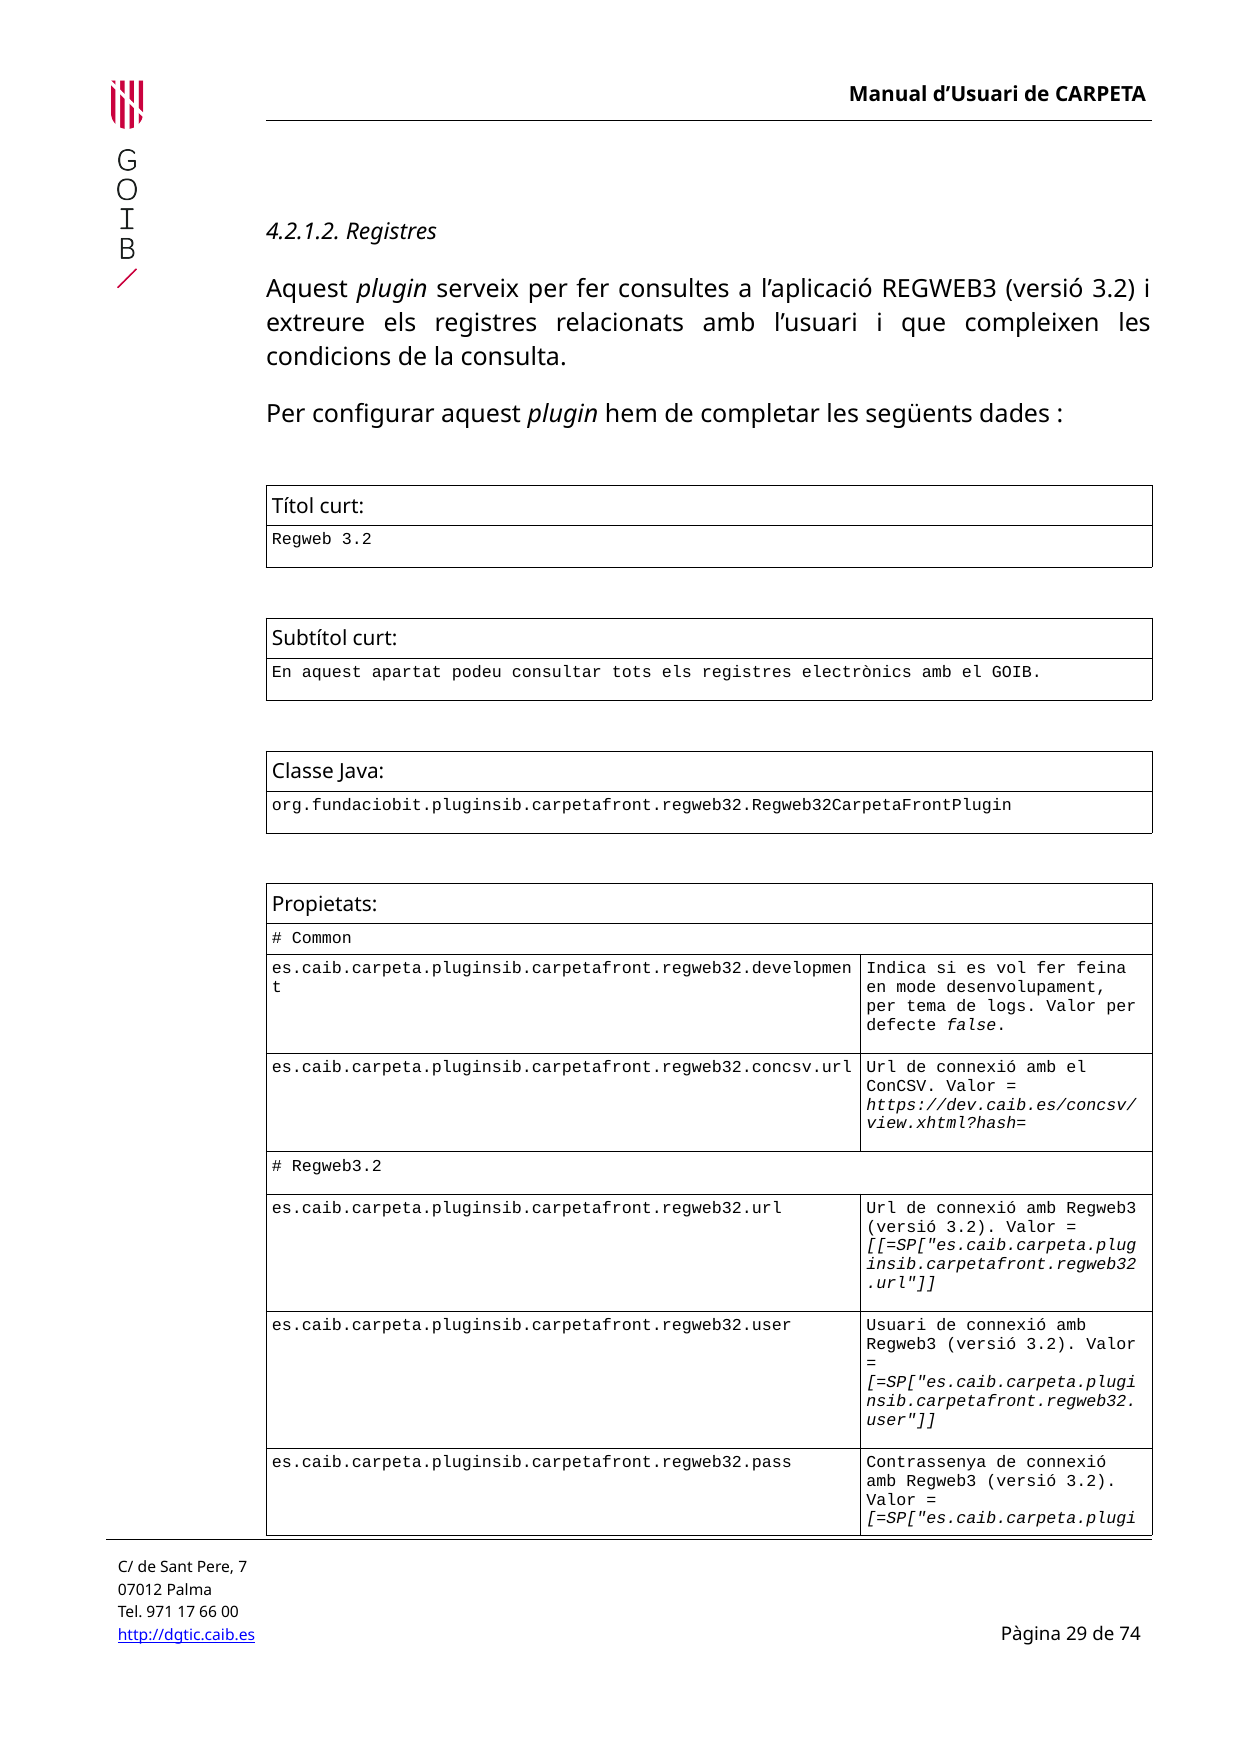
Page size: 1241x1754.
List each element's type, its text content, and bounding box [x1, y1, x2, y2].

table_cell Indica si es vol fer feina en mode desenvolupament, per tema de logs. Valor per defecte false. [861, 955, 1152, 1052]
table_header Classe Java: [267, 752, 1152, 791]
table_cell Regweb 3.2 [267, 526, 1152, 567]
table_cell es.caib.carpeta.pluginsib.carpetafront.regweb32.url [267, 1195, 860, 1311]
text Aquest plugin serveix per fer consultes a l’aplicació REGWEB3 (versió 3.2) i extreure els registres relacionats amb l’usuari i que compleixen les condicions de la consulta. [266, 270, 1152, 372]
table_header Títol curt: [267, 486, 1152, 525]
table_cell es.caib.carpeta.pluginsib.carpetafront.regweb32.pass [267, 1449, 860, 1534]
table_header Propietats: [267, 884, 1152, 923]
table_cell # Regweb3.2 [267, 1152, 1152, 1193]
picture [82, 57, 172, 319]
table_cell es.caib.carpeta.pluginsib.carpetafront.regweb32.development [267, 955, 860, 1052]
table_header Subtítol curt: [267, 619, 1152, 658]
subtitle 4.2.1.2. Registres [266, 215, 1152, 246]
table_cell Url de connexió amb Regweb3 (versió 3.2). Valor = [[=SP["es.caib.carpeta.pluginsib.carpetafront.regweb32.url"]] [861, 1195, 1152, 1311]
table_cell Usuari de connexió amb Regweb3 (versió 3.2). Valor = [=SP["es.caib.carpeta.pluginsib.carpetafront.regweb32.user"]] [861, 1312, 1152, 1447]
table_cell Contrassenya de connexió amb Regweb3 (versió 3.2). Valor = [=SP["es.caib.carpeta.plugi [861, 1449, 1152, 1534]
table_cell # Common [267, 924, 1152, 954]
text Per configurar aquest plugin hem de completar les següents dades : [266, 396, 1152, 430]
table_cell es.caib.carpeta.pluginsib.carpetafront.regweb32.user [267, 1312, 860, 1447]
table_cell Url de connexió amb el ConCSV. Valor = https://dev.caib.es/concsv/view.xhtml?hash= [861, 1054, 1152, 1151]
table_cell En aquest apartat podeu consultar tots els registres electrònics amb el GOIB. [267, 659, 1152, 700]
table_cell es.caib.carpeta.pluginsib.carpetafront.regweb32.concsv.url [267, 1054, 860, 1151]
table_cell org.fundaciobit.pluginsib.carpetafront.regweb32.Regweb32CarpetaFrontPlugin [267, 792, 1152, 833]
